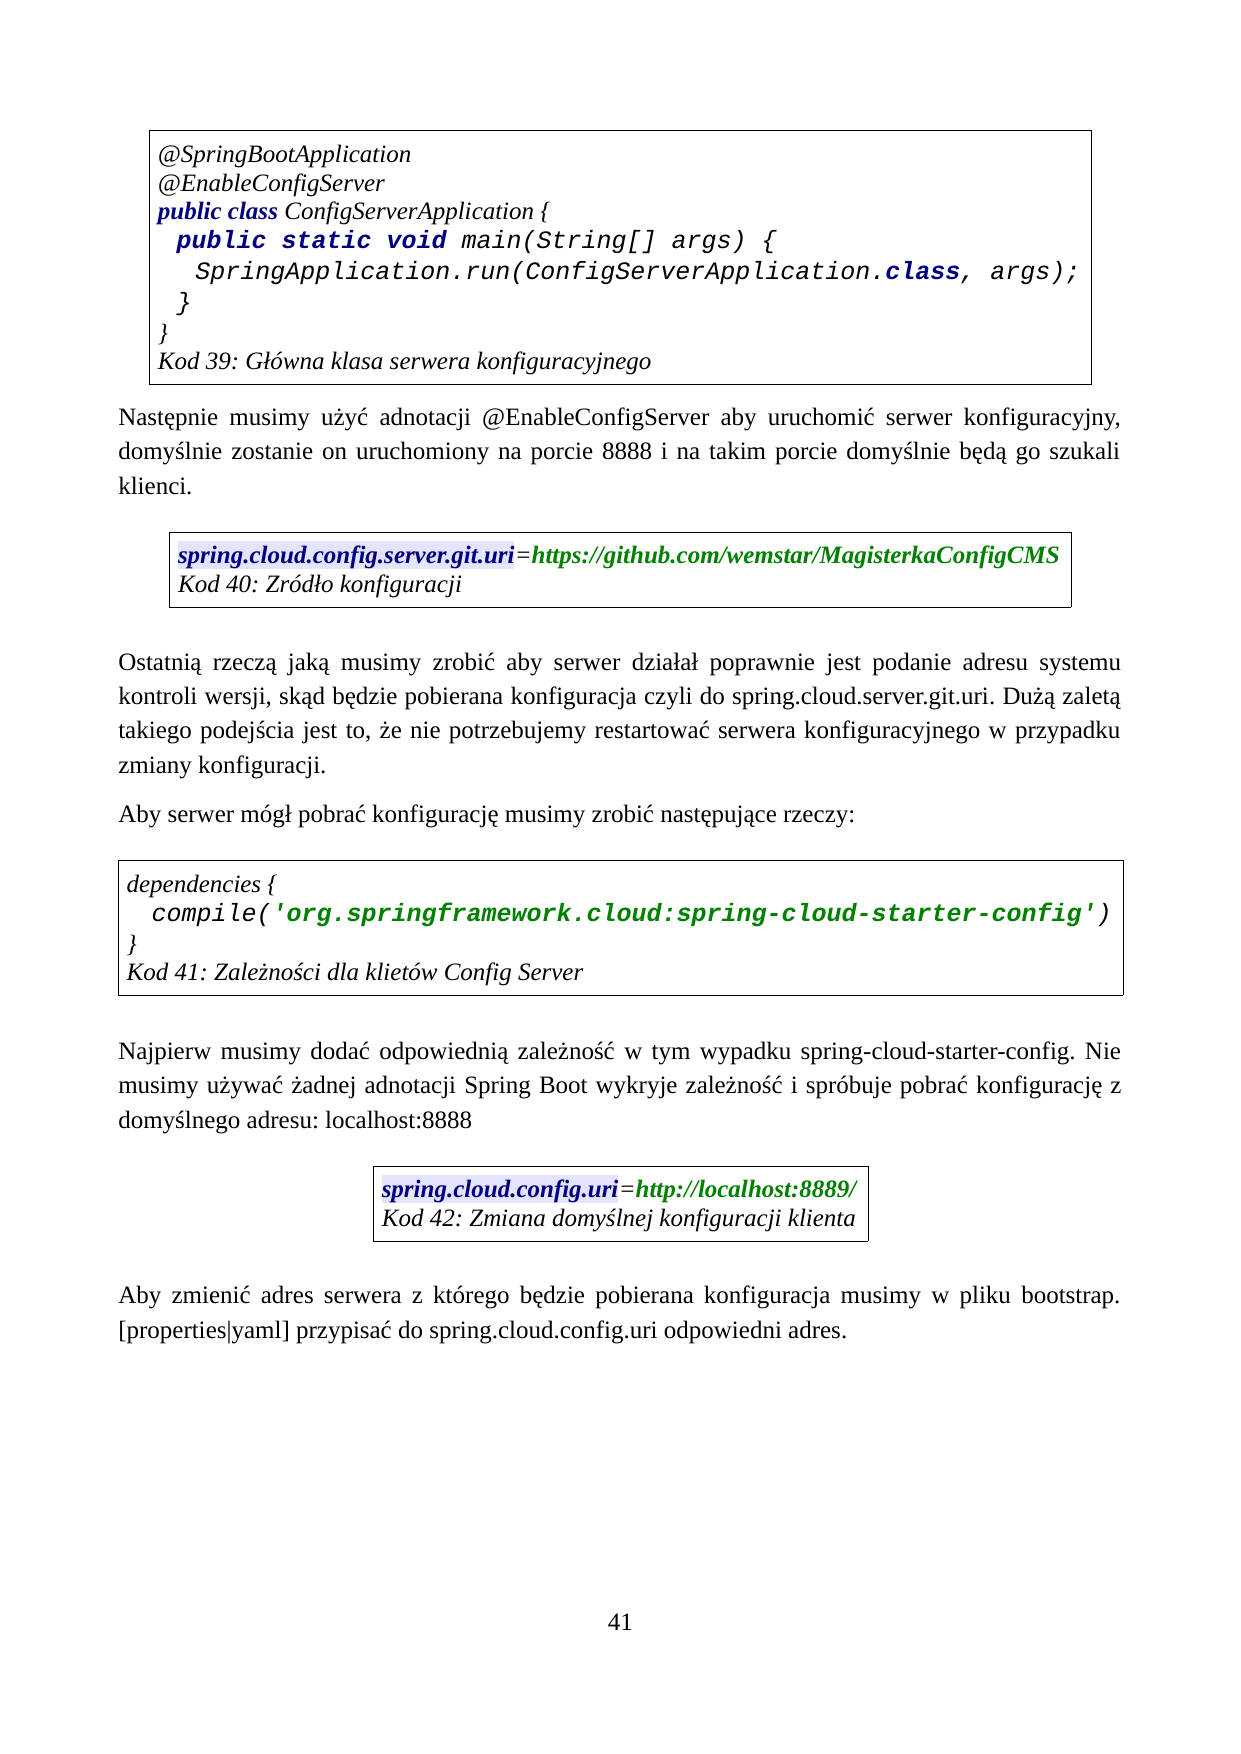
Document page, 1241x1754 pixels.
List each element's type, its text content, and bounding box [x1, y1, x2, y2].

text Kod 39: Główna klasa serwera konfiguracyjnego [158, 346, 1083, 375]
text Kod 42: Zmiana domyślnej konfiguracji klienta [382, 1203, 859, 1232]
text Najpierw musimy dodać odpowiednią zależność w tym wypadku spring-cloud-starter-config. Nie musimy używać żadnej adnotacji Spring Boot wykryje zależność i spróbuje pobrać konfigurację z domyślnego adresu: localhost:8888 [118, 1036, 1122, 1133]
text SpringApplication.run(ConfigServerApplication.class, args); [158, 256, 1083, 287]
text } [158, 287, 1083, 318]
text spring.cloud.config.uri=http://localhost:8889/ [382, 1174, 859, 1203]
text spring.cloud.config.server.git.uri=https://github.com/wemstar/MagisterkaConfigCMS [178, 541, 1062, 569]
text public static void main(String[] args) { [158, 225, 1083, 256]
text @SpringBootApplication [158, 139, 1083, 168]
text Następnie musimy użyć adnotacji @EnableConfigServer aby uruchomić serwer konfiguracyjny, domyślnie zostanie on uruchomiony na porcie 8888 i na takim porcie domyślnie będą go szukali klienci. [118, 392, 1122, 499]
text } [126, 929, 1114, 957]
text } [158, 318, 1083, 346]
text @EnableConfigServer [158, 168, 1083, 196]
text compile('org.springframework.cloud:spring-cloud-starter-config') [126, 898, 1114, 929]
text Kod 40: Zródło konfiguracji [178, 569, 1062, 598]
text Aby serwer mógł pobrać konfigurację musimy zrobić następujące rzeczy: [118, 799, 1122, 828]
text dependencies { [126, 869, 1114, 898]
text Ostatnią rzeczą jaką musimy zrobić aby serwer działał poprawnie jest podanie adresu systemu kontroli wersji, skąd będzie pobierana konfiguracja czyli do spring.cloud.server.git.uri. Dużą zaletą takiego podejścia jest to, że nie potrzebujemy restartować serwera konfiguracyjnego w przypadku zmiany konfiguracji. [118, 647, 1122, 779]
text public class ConfigServerApplication { [158, 196, 1083, 225]
text Kod 41: Zależności dla klietów Config Server [126, 957, 1114, 986]
text Aby zmienić adres serwera z którego będzie pobierana konfiguracja musimy w pliku bootstrap.[properties|yaml] przypisać do spring.cloud.config.uri odpowiedni adres. [118, 1281, 1122, 1344]
